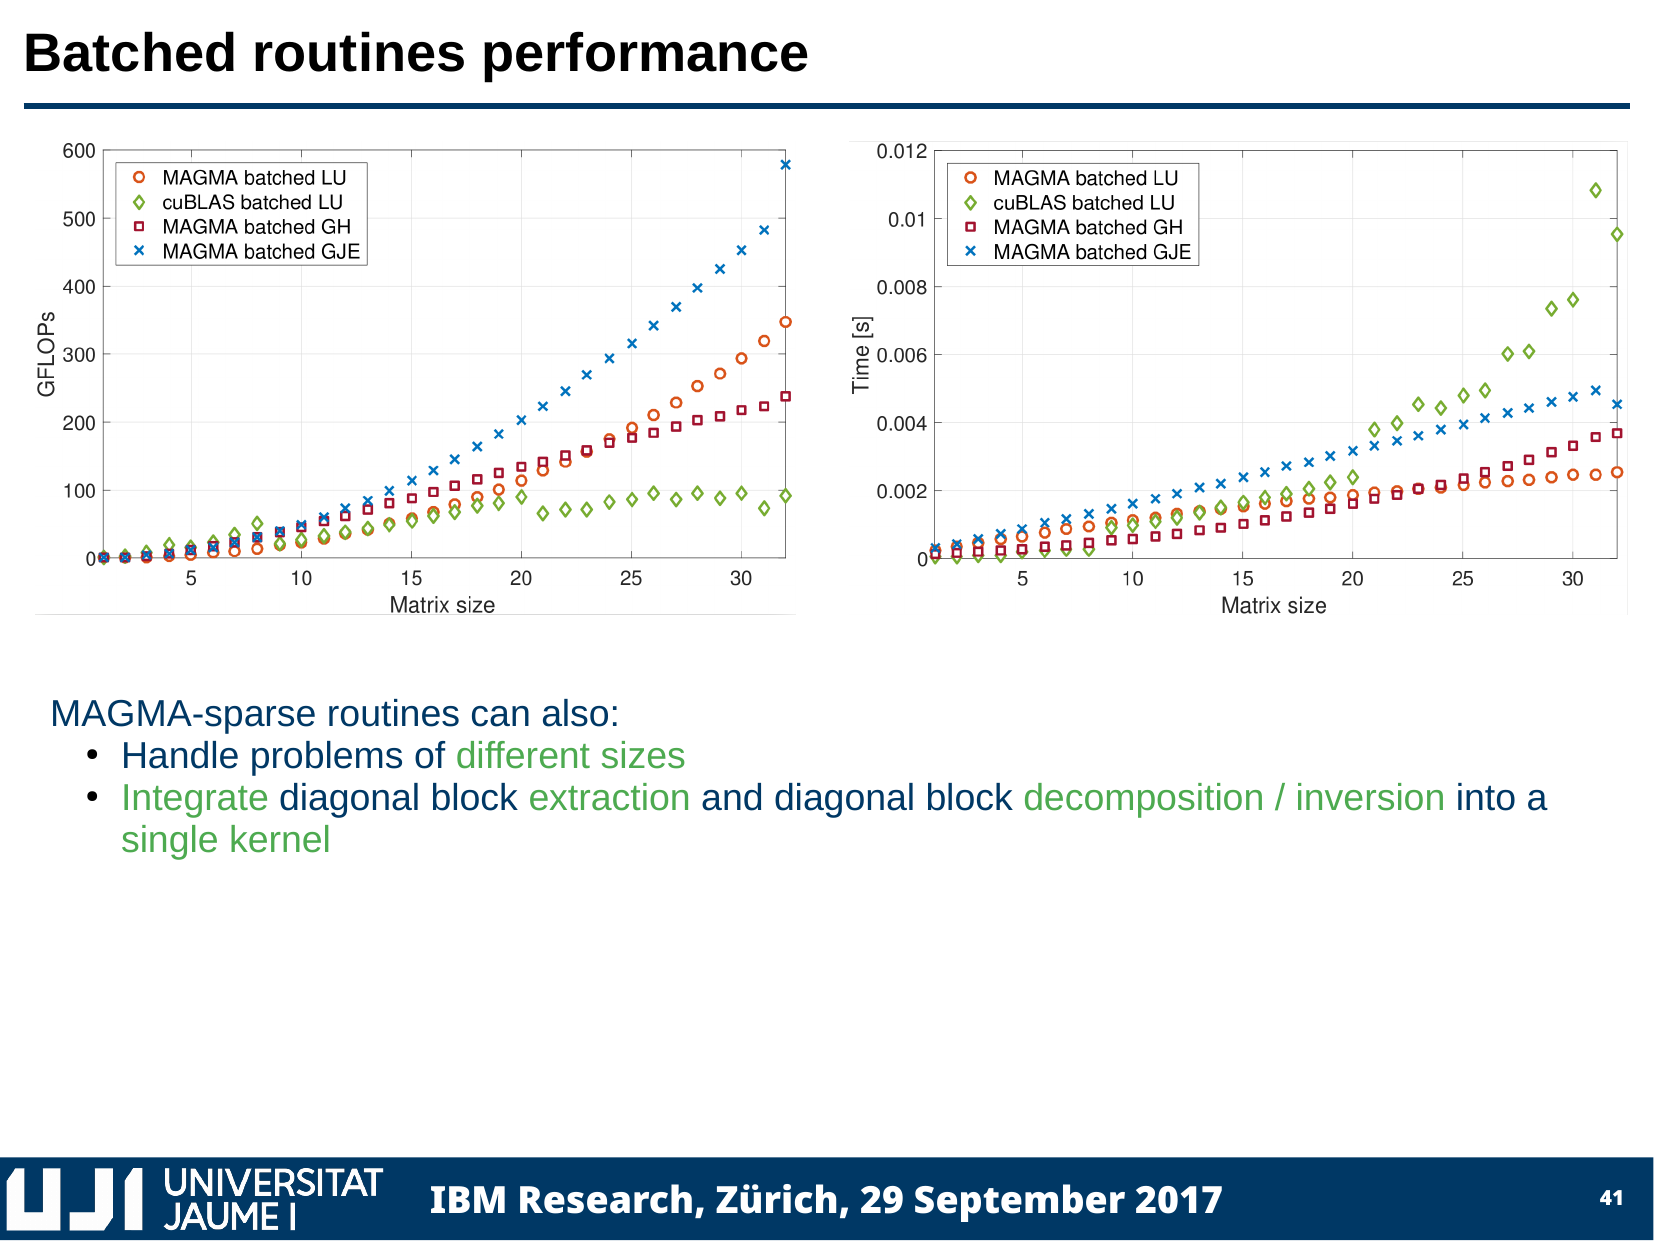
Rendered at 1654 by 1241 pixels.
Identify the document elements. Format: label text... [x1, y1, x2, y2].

picture [849, 141, 1628, 615]
picture [0, 1158, 390, 1241]
text_box MAGMA-sparse routines can also: Handle problems of different sizes Integrate diagonal block extraction and diagonal block decomposition / inversion into a single kernel [35, 685, 1619, 969]
picture [35, 141, 796, 615]
title Batched routines performance [23, 0, 1630, 107]
